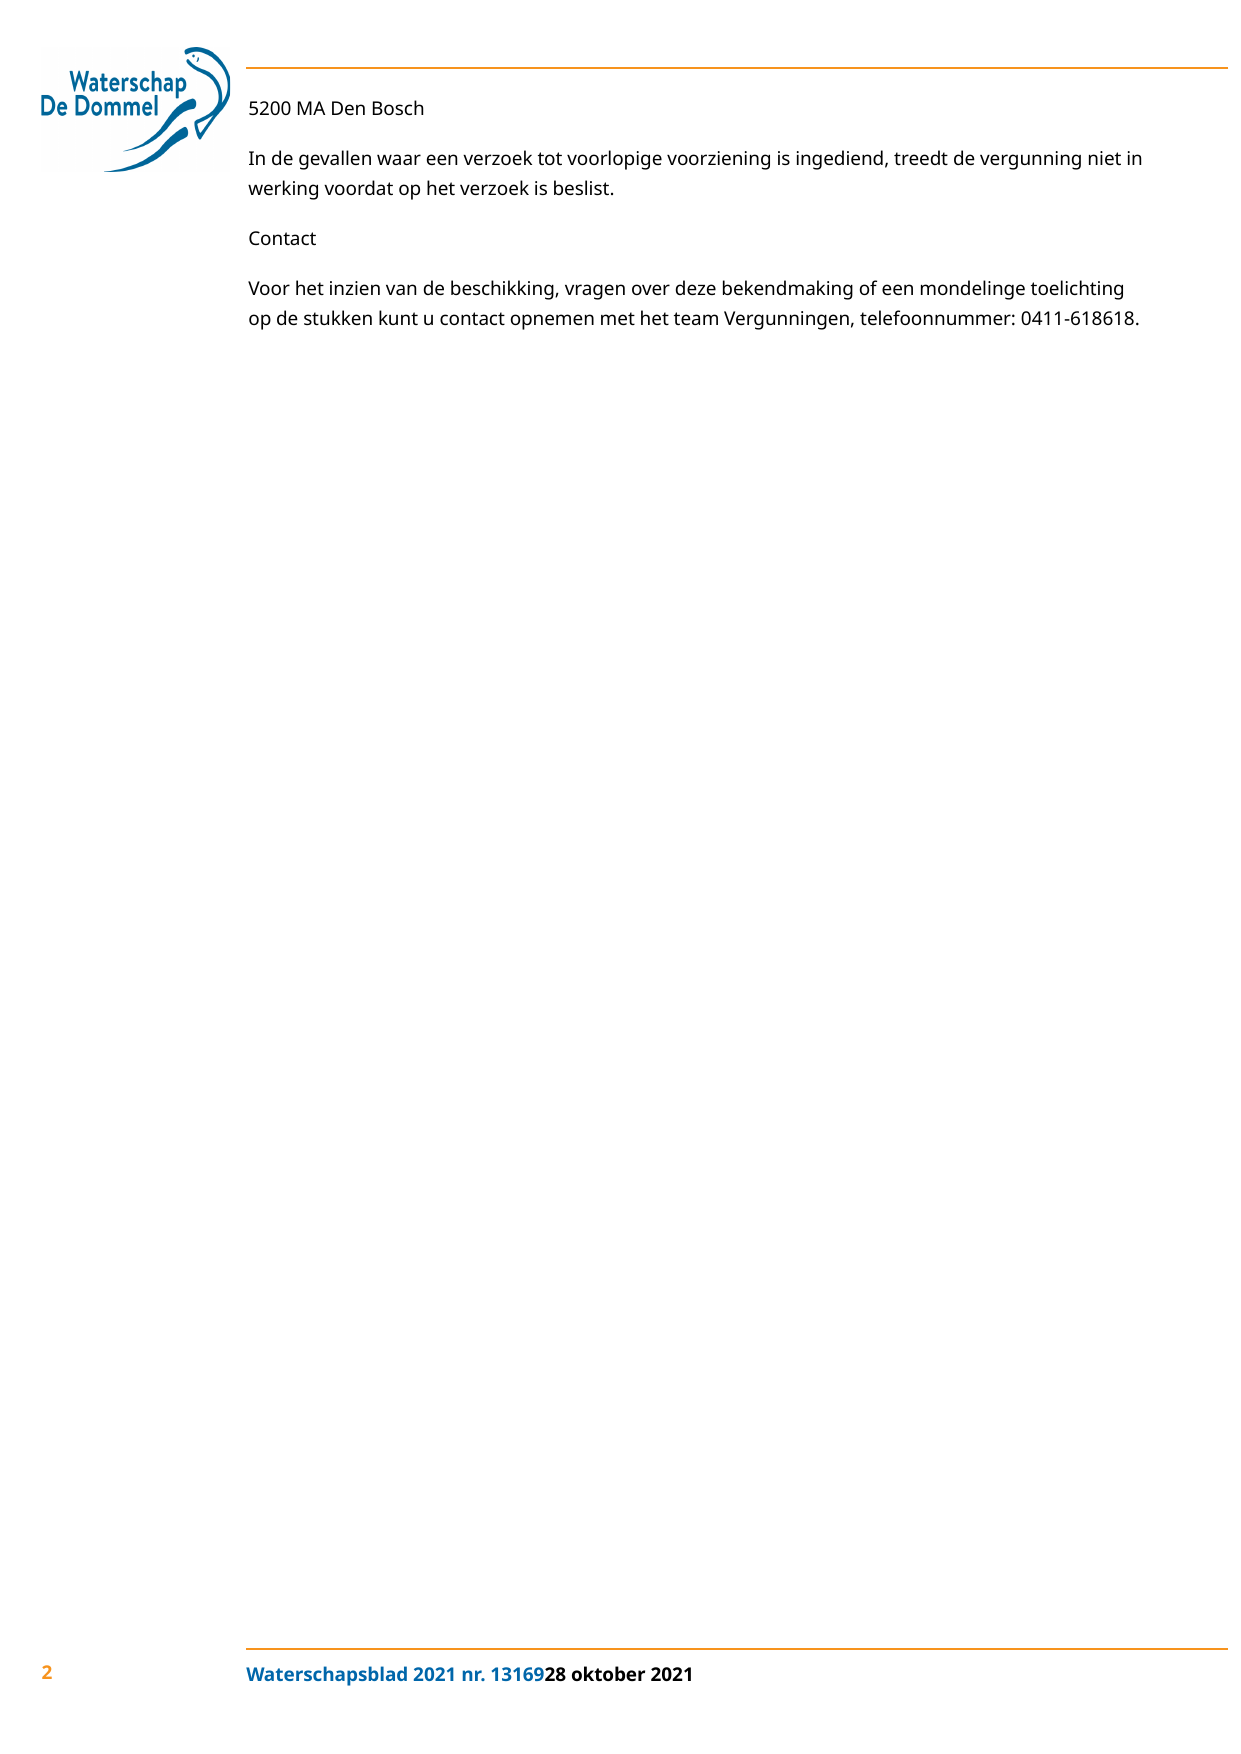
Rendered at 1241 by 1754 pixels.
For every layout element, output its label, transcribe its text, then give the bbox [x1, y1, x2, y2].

text 5200 MA Den Bosch [248, 95, 1152, 121]
text In de gevallen waar een verzoek tot voorlopige voorziening is ingediend, treedt de vergunning niet in werking voordat op het verzoek is beslist. [248, 145, 1152, 201]
picture [45, 99, 51, 111]
text Contact [248, 225, 1152, 251]
picture [198, 118, 210, 131]
picture [204, 47, 231, 76]
text Voor het inzien van de beschikking, vragen over deze bekendmaking of een mondelinge toelichting op de stukken kunt u contact opnemen met het team Vergunningen, telefoonnummer: 0411-618618. [248, 276, 1152, 331]
picture [41, 47, 231, 172]
